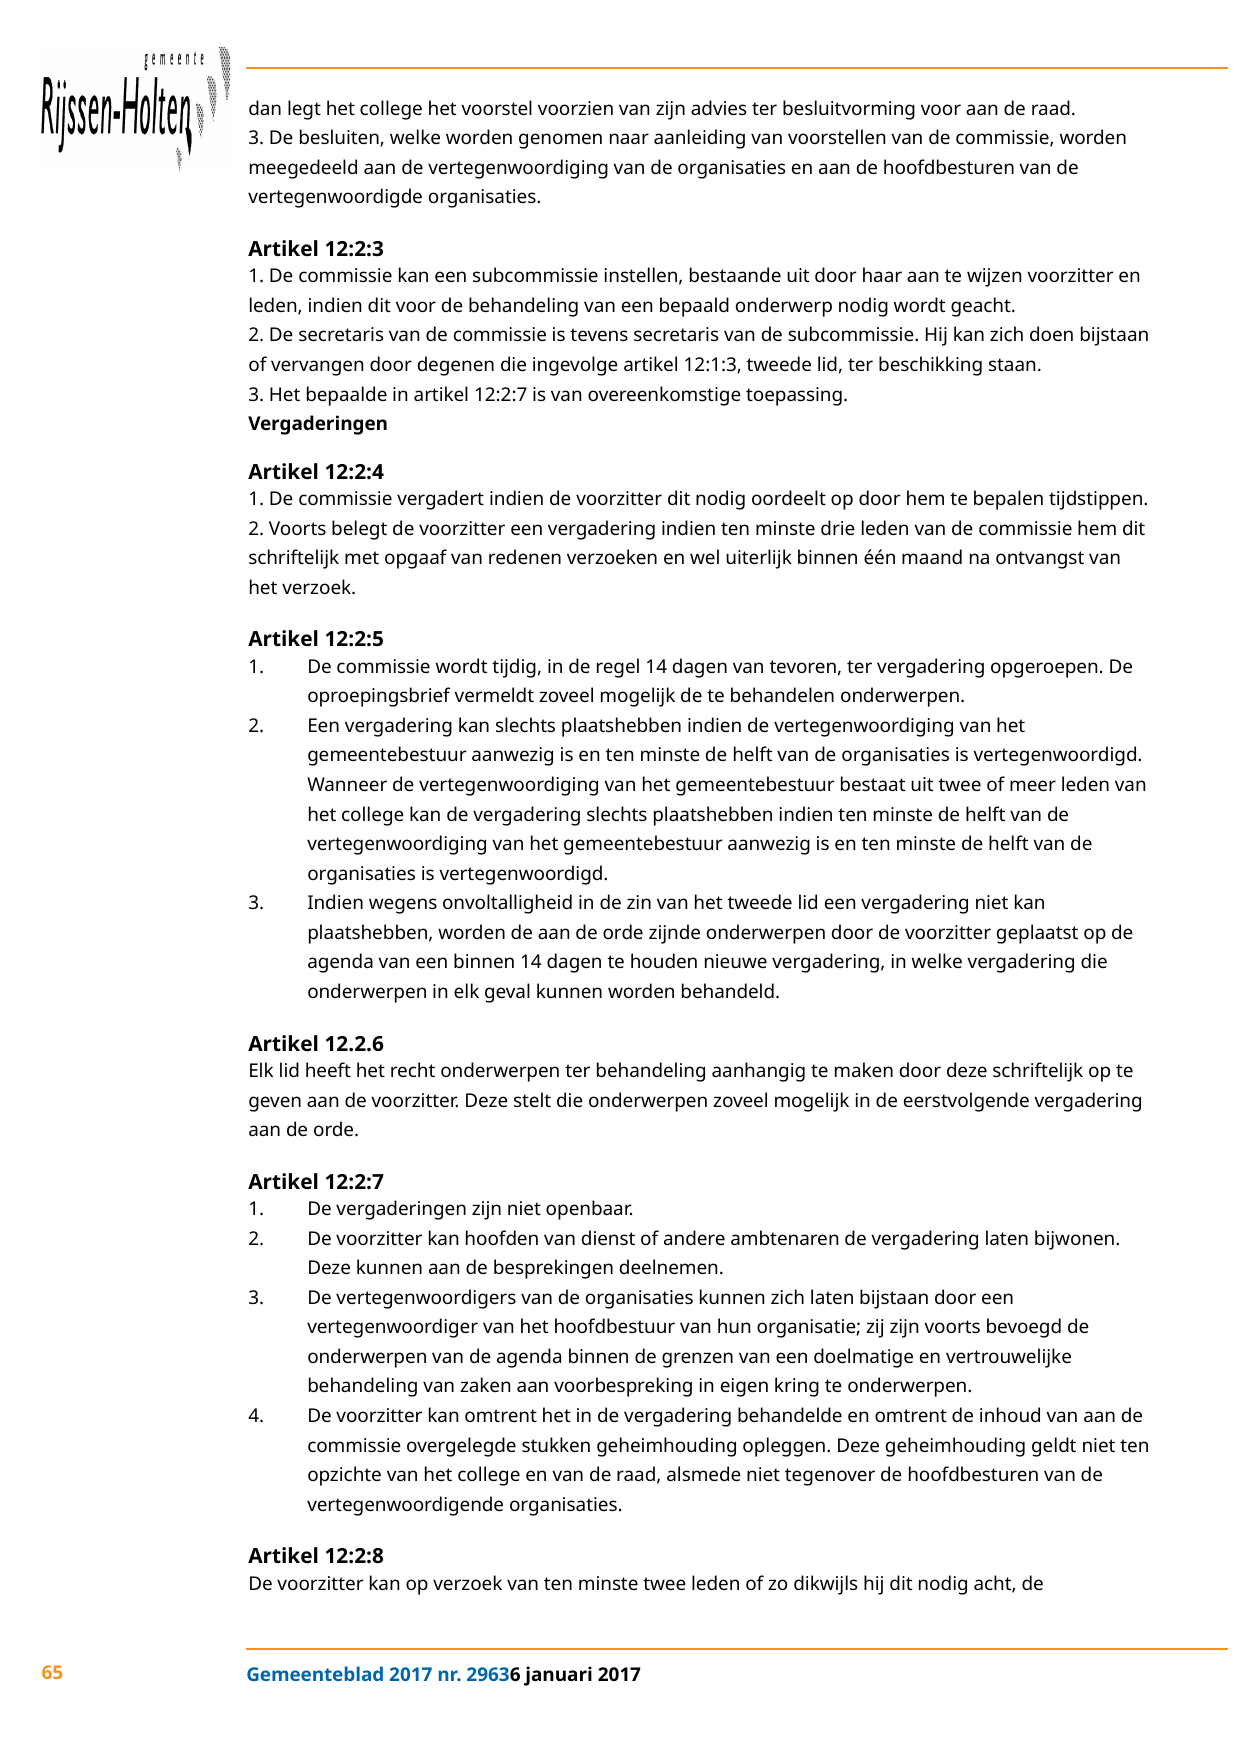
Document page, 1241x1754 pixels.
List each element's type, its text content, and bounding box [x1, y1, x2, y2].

text Artikel 12:2:7 [248, 1167, 1152, 1195]
text 1. De commissie kan een subcommissie instellen, bestaande uit door haar aan te wijzen voorzitter en leden, indien dit voor de behandeling van een bepaald onderwerp nodig wordt geacht. [248, 262, 1152, 318]
text Elk lid heeft het recht onderwerpen ter behandeling aanhangig te maken door deze schriftelijk op te geven aan de voorzitter. Deze stelt die onderwerpen zoveel mogelijk in de eerstvolgende vergadering aan de orde. [248, 1057, 1152, 1142]
text Artikel 12:2:8 [248, 1541, 1152, 1570]
text Artikel 12.2.6 [248, 1029, 1152, 1057]
text De voorzitter kan op verzoek van ten minste twee leden of zo dikwijls hij dit nodig acht, de [248, 1570, 1152, 1596]
list De voorzitter kan omtrent het in de vergadering behandelde en omtrent de inhoud van aan de commissie overgelegde stukken geheimhouding opleggen. Deze geheimhouding geldt niet ten opzichte van het college en van de raad, alsmede niet tegenover de hoofdbesturen van de vertegenwoordigende organisaties. [248, 1402, 1152, 1517]
list De commissie wordt tijdig, in de regel 14 dagen van tevoren, ter vergadering opgeroepen. De oproepingsbrief vermeldt zoveel mogelijk de te behandelen onderwerpen. [248, 653, 1152, 708]
list De voorzitter kan hoofden van dienst of andere ambtenaren de vergadering laten bijwonen. Deze kunnen aan de besprekingen deelnemen. [248, 1225, 1152, 1280]
text 3. Het bepaalde in artikel 12:2:7 is van overeenkomstige toepassing. [248, 381, 1152, 406]
text Artikel 12:2:5 [248, 624, 1152, 653]
list De vertegenwoordigers van de organisaties kunnen zich laten bijstaan door een vertegenwoordiger van het hoofdbestuur van hun organisatie; zij zijn voorts bevoegd de onderwerpen van de agenda binnen de grenzen van een doelmatige en vertrouwelijke behandeling van zaken aan voorbespreking in eigen kring te onderwerpen. [248, 1284, 1152, 1398]
picture [41, 47, 231, 172]
list Een vergadering kan slechts plaatshebben indien de vertegenwoordiging van het gemeentebestuur aanwezig is en ten minste de helft van de organisaties is vertegenwoordigd. Wanneer de vertegenwoordiging van het gemeentebestuur bestaat uit twee of meer leden van het college kan de vergadering slechts plaatshebben indien ten minste de helft van de vertegenwoordiging van het gemeentebestuur aanwezig is en ten minste de helft van de organisaties is vertegenwoordigd. [248, 712, 1152, 886]
list De vergaderingen zijn niet openbaar. [248, 1195, 1152, 1221]
text Artikel 12:2:3 [248, 234, 1152, 262]
text dan legt het college het voorstel voorzien van zijn advies ter besluitvorming voor aan de raad. [248, 95, 1152, 121]
text 3. De besluiten, welke worden genomen naar aanleiding van voorstellen van de commissie, worden meegedeeld aan de vertegenwoordiging van de organisaties en aan de hoofdbesturen van de vertegenwoordigde organisaties. [248, 124, 1152, 209]
list Indien wegens onvoltalligheid in de zin van het tweede lid een vergadering niet kan plaatshebben, worden de aan de orde zijnde onderwerpen door de voorzitter geplaatst op de agenda van een binnen 14 dagen te houden nieuwe vergadering, in welke vergadering die onderwerpen in elk geval kunnen worden behandeld. [248, 889, 1152, 1004]
text Vergaderingen [248, 410, 1152, 436]
text Artikel 12:2:4 [248, 457, 1152, 485]
text 2. De secretaris van de commissie is tevens secretaris van de subcommissie. Hij kan zich doen bijstaan of vervangen door degenen die ingevolge artikel 12:1:3, tweede lid, ter beschikking staan. [248, 322, 1152, 377]
text 2. Voorts belegt de voorzitter een vergadering indien ten minste drie leden van de commissie hem dit schriftelijk met opgaaf van redenen verzoeken en wel uiterlijk binnen één maand na ontvangst van het verzoek. [248, 515, 1152, 600]
text 1. De commissie vergadert indien de voorzitter dit nodig oordeelt op door hem te bepalen tijdstippen. [248, 485, 1152, 511]
